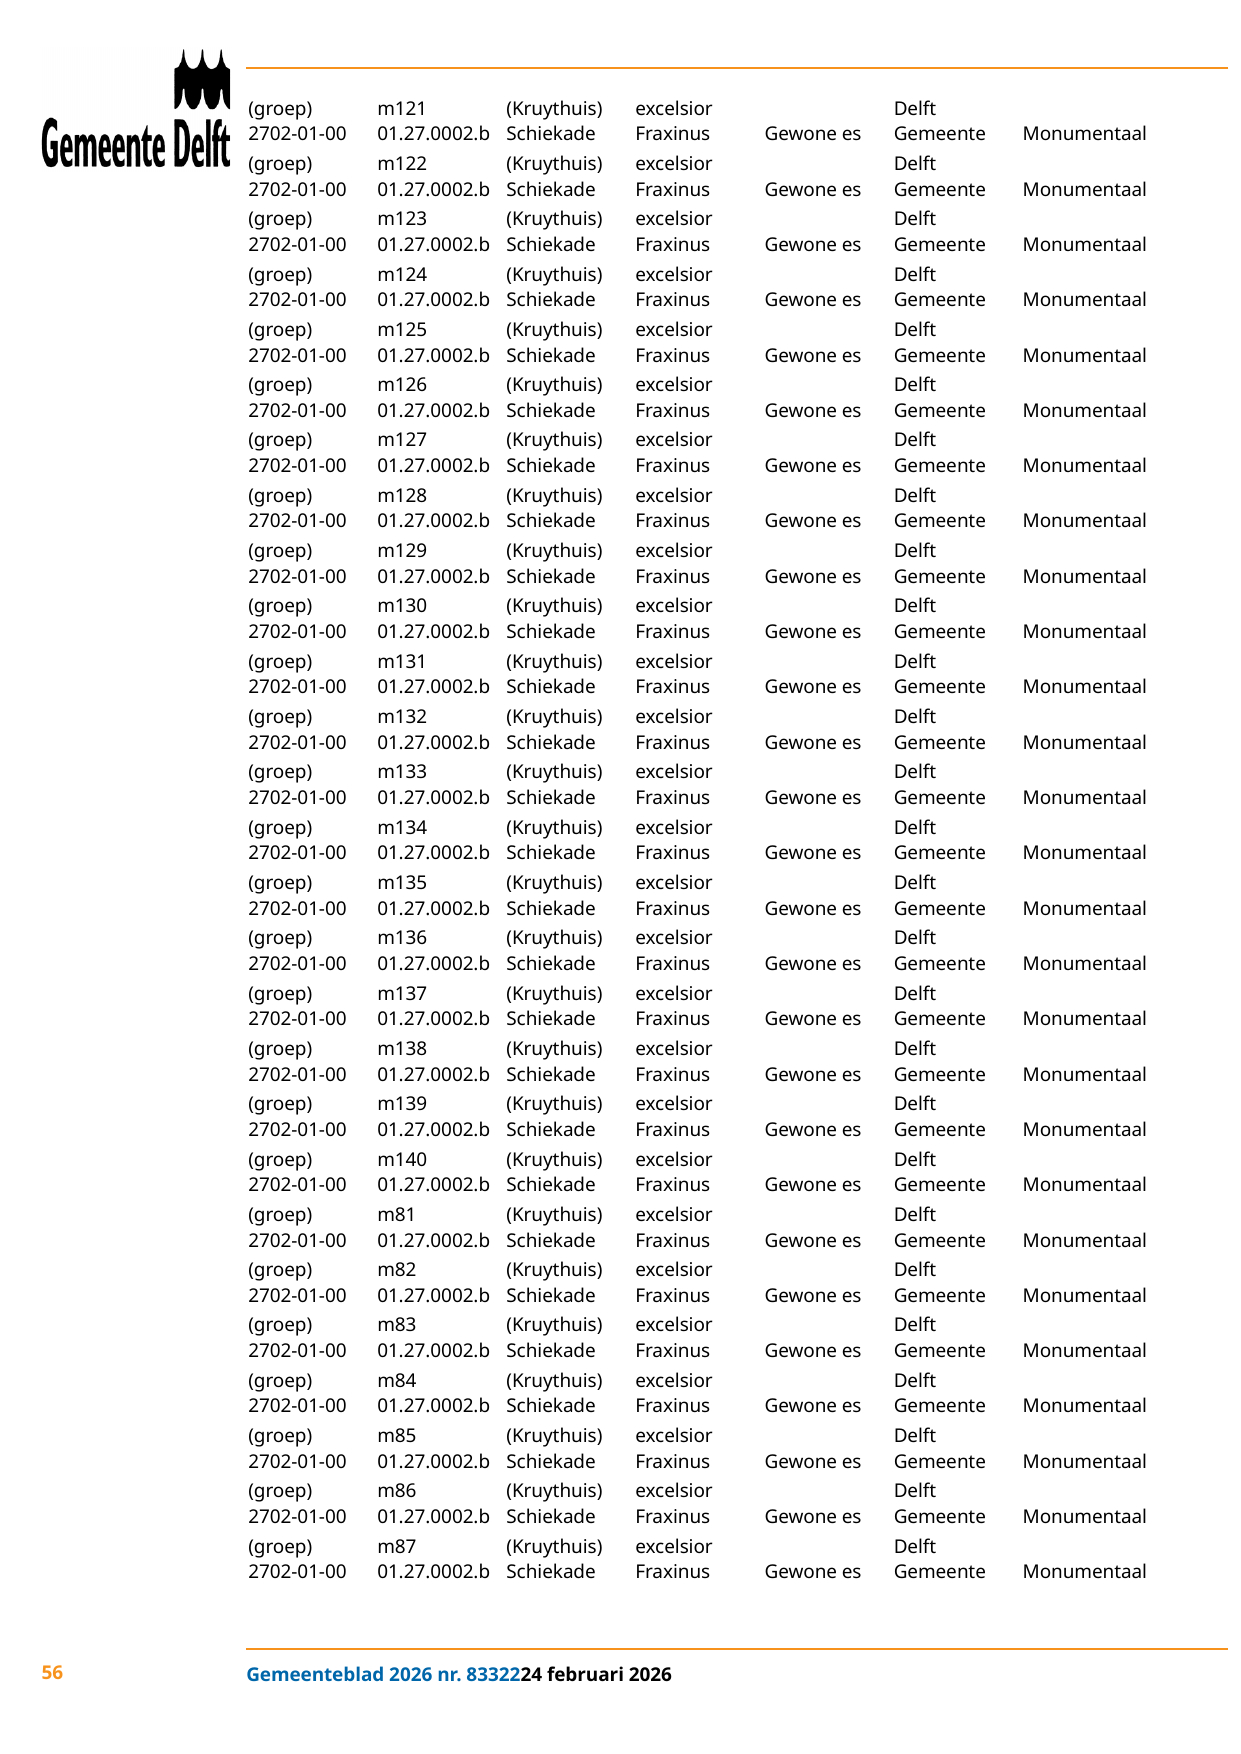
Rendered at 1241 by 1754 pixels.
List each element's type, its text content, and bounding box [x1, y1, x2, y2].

table_cell Gemeente Delft [894, 342, 1022, 397]
table_cell Fraxinus excelsior [635, 176, 764, 231]
table_cell Schiekade [506, 1559, 635, 1584]
table_cell Monumentaal [1023, 121, 1152, 176]
table_cell Gewone es [764, 1448, 893, 1503]
table_cell Schiekade (Kruythuis) [506, 1171, 635, 1227]
table_cell Schiekade (Kruythuis) [506, 1393, 635, 1448]
table_cell Gemeente Delft [894, 397, 1022, 452]
table_cell 2702-01-00 (groep) [248, 729, 377, 784]
table_cell Gemeente Delft [894, 1116, 1022, 1171]
table_cell Gemeente Delft [894, 1171, 1022, 1227]
table_cell Gewone es [764, 1006, 893, 1061]
table_cell Gemeente Delft [894, 674, 1022, 729]
table_cell 01.27.0002.bm82 [377, 1227, 506, 1282]
table_cell 01.27.0002.bm86 [377, 1448, 506, 1503]
table_cell 2702-01-00 (groep) [248, 1171, 377, 1227]
table_cell Schiekade (Kruythuis) [506, 1227, 635, 1282]
table_cell 01.27.0002.bm140 [377, 1116, 506, 1171]
table_cell Gemeente Delft [894, 1061, 1022, 1116]
table_cell Gewone es [764, 784, 893, 839]
table_cell Fraxinus excelsior [635, 950, 764, 1006]
table_cell Gemeente Delft [894, 618, 1022, 674]
table_cell Gemeente Delft [894, 895, 1022, 950]
table_cell Schiekade (Kruythuis) [506, 342, 635, 397]
table_cell Monumentaal [1023, 895, 1152, 950]
table_cell Fraxinus excelsior [635, 1227, 764, 1282]
table_cell 01.27.0002.bm125 [377, 286, 506, 342]
table_cell 2702-01-00 (groep) [248, 453, 377, 508]
table_cell Monumentaal [1023, 1393, 1152, 1448]
table_cell Gewone es [764, 895, 893, 950]
table_cell 2702-01-00 (groep) [248, 231, 377, 286]
table_cell Monumentaal [1023, 231, 1152, 286]
table_cell [764, 95, 893, 121]
table_cell Gewone es [764, 231, 893, 286]
table_cell Monumentaal [1023, 563, 1152, 618]
table_cell Monumentaal [1023, 1503, 1152, 1559]
table_cell Gewone es [764, 729, 893, 784]
table_cell Fraxinus excelsior [635, 397, 764, 452]
table_cell Gewone es [764, 1559, 893, 1584]
table_cell Gewone es [764, 618, 893, 674]
table_cell 2702-01-00 (groep) [248, 784, 377, 839]
table_cell Schiekade (Kruythuis) [506, 1006, 635, 1061]
table_cell Gemeente Delft [894, 176, 1022, 231]
table_cell Schiekade (Kruythuis) [506, 563, 635, 618]
table_cell Gemeente Delft [894, 1006, 1022, 1061]
table_cell Schiekade (Kruythuis) [506, 121, 635, 176]
table_cell Gemeente Delft [894, 121, 1022, 176]
table_cell Schiekade (Kruythuis) [506, 1061, 635, 1116]
table_cell Monumentaal [1023, 286, 1152, 342]
table_cell 01.27.0002.bm132 [377, 674, 506, 729]
table_cell 2702-01-00 (groep) [248, 1116, 377, 1171]
table_cell Monumentaal [1023, 840, 1152, 895]
table_cell 01.27.0002.bm129 [377, 508, 506, 563]
table_cell Schiekade (Kruythuis) [506, 1282, 635, 1337]
table_cell 01.27.0002.bm124 [377, 231, 506, 286]
table_cell 2702-01-00 (groep) [248, 1227, 377, 1282]
table_cell Gemeente Delft [894, 508, 1022, 563]
table_cell Schiekade (Kruythuis) [506, 176, 635, 231]
table_cell Fraxinus excelsior [635, 895, 764, 950]
table_cell Gewone es [764, 1116, 893, 1171]
table_cell Fraxinus excelsior [635, 231, 764, 286]
table_cell Fraxinus excelsior [635, 508, 764, 563]
table_cell Fraxinus excelsior [635, 1116, 764, 1171]
table_cell Gemeente Delft [894, 1448, 1022, 1503]
table_cell Gemeente Delft [894, 840, 1022, 895]
table_cell Gewone es [764, 1503, 893, 1559]
table_cell 2702-01-00 (groep) [248, 1338, 377, 1393]
table_cell Monumentaal [1023, 1171, 1152, 1227]
table_cell Fraxinus excelsior [635, 342, 764, 397]
table_cell 2702-01-00 (groep) [248, 563, 377, 618]
table_cell 2702-01-00 (groep) [248, 950, 377, 1006]
table_cell 01.27.0002.bm131 [377, 618, 506, 674]
table_cell Gewone es [764, 1282, 893, 1337]
table_cell Schiekade (Kruythuis) [506, 674, 635, 729]
table_cell [1023, 95, 1152, 121]
table_cell Schiekade (Kruythuis) [506, 1116, 635, 1171]
table_cell 2702-01-00 (groep) [248, 397, 377, 452]
table_cell 01.27.0002.bm81 [377, 1171, 506, 1227]
table_cell 2702-01-00 (groep) [248, 895, 377, 950]
table_cell Delft [894, 95, 1022, 121]
picture [41, 47, 231, 172]
table_cell Fraxinus excelsior [635, 784, 764, 839]
table_cell Gewone es [764, 1227, 893, 1282]
table_cell Fraxinus excelsior [635, 286, 764, 342]
table_cell Gemeente [894, 1559, 1022, 1584]
table_cell 2702-01-00 (groep) [248, 176, 377, 231]
table_cell 01.27.0002.bm134 [377, 784, 506, 839]
table_cell Gemeente Delft [894, 784, 1022, 839]
table_cell Gemeente Delft [894, 729, 1022, 784]
table_cell 01.27.0002.bm128 [377, 453, 506, 508]
table_cell 2702-01-00 (groep) [248, 1006, 377, 1061]
table_cell 01.27.0002.bm126 [377, 342, 506, 397]
table_cell Monumentaal [1023, 1282, 1152, 1337]
table_cell Monumentaal [1023, 618, 1152, 674]
table_cell Monumentaal [1023, 1338, 1152, 1393]
table_cell Fraxinus excelsior [635, 1338, 764, 1393]
table_cell Monumentaal [1023, 729, 1152, 784]
table_cell Schiekade (Kruythuis) [506, 784, 635, 839]
table_cell Gemeente Delft [894, 1503, 1022, 1559]
table_cell Monumentaal [1023, 1116, 1152, 1171]
table_cell 2702-01-00 (groep) [248, 342, 377, 397]
table_cell Gewone es [764, 1393, 893, 1448]
table_cell Fraxinus excelsior [635, 1061, 764, 1116]
table_cell Schiekade (Kruythuis) [506, 950, 635, 1006]
table_cell Monumentaal [1023, 950, 1152, 1006]
table_cell 01.27.0002.bm122 [377, 121, 506, 176]
table_cell Monumentaal [1023, 1559, 1152, 1584]
table_cell Schiekade (Kruythuis) [506, 453, 635, 508]
table_cell 2702-01-00 [248, 1559, 377, 1584]
table_cell Fraxinus excelsior [635, 1393, 764, 1448]
table_cell Gewone es [764, 950, 893, 1006]
table_cell Schiekade (Kruythuis) [506, 840, 635, 895]
table_cell 01.27.0002.bm87 [377, 1503, 506, 1559]
table_cell Gewone es [764, 121, 893, 176]
table_cell Gemeente Delft [894, 231, 1022, 286]
table_cell Gemeente Delft [894, 950, 1022, 1006]
table_cell Fraxinus excelsior [635, 1171, 764, 1227]
table_cell 2702-01-00 (groep) [248, 286, 377, 342]
table_cell Monumentaal [1023, 1227, 1152, 1282]
table_cell 2702-01-00 (groep) [248, 840, 377, 895]
table_cell Gemeente Delft [894, 1338, 1022, 1393]
table_cell Gemeente Delft [894, 1282, 1022, 1337]
table_cell Schiekade (Kruythuis) [506, 729, 635, 784]
table_cell Fraxinus excelsior [635, 840, 764, 895]
table_cell Fraxinus excelsior [635, 674, 764, 729]
table_cell 2702-01-00 (groep) [248, 508, 377, 563]
table_cell Schiekade (Kruythuis) [506, 618, 635, 674]
table_cell Fraxinus excelsior [635, 618, 764, 674]
table_cell Schiekade (Kruythuis) [506, 1503, 635, 1559]
table_cell Gewone es [764, 286, 893, 342]
table_cell 01.27.0002.bm83 [377, 1282, 506, 1337]
table_cell Gemeente Delft [894, 563, 1022, 618]
table_cell Monumentaal [1023, 1448, 1152, 1503]
table_cell 01.27.0002.bm123 [377, 176, 506, 231]
table_cell Gewone es [764, 674, 893, 729]
table_cell 01.27.0002.bm138 [377, 1006, 506, 1061]
table_cell Fraxinus excelsior [635, 1282, 764, 1337]
table_cell Monumentaal [1023, 176, 1152, 231]
table_cell Schiekade (Kruythuis) [506, 508, 635, 563]
table_cell Fraxinus excelsior [635, 563, 764, 618]
table_cell Schiekade (Kruythuis) [506, 895, 635, 950]
table_cell 01.27.0002.bm135 [377, 840, 506, 895]
table_cell Gemeente Delft [894, 1393, 1022, 1448]
table_cell Monumentaal [1023, 1061, 1152, 1116]
table_cell Fraxinus excelsior [635, 1006, 764, 1061]
table_cell Fraxinus excelsior [635, 1503, 764, 1559]
table_cell Gewone es [764, 508, 893, 563]
table_cell Gewone es [764, 563, 893, 618]
table_cell 01.27.0002.bm133 [377, 729, 506, 784]
table_cell Gewone es [764, 1338, 893, 1393]
table_cell Monumentaal [1023, 397, 1152, 452]
table_cell 01.27.0002.bm85 [377, 1393, 506, 1448]
table_cell Monumentaal [1023, 1006, 1152, 1061]
table_cell 2702-01-00 (groep) [248, 674, 377, 729]
table_cell excelsior [635, 95, 764, 121]
table_cell Monumentaal [1023, 784, 1152, 839]
table_cell m121 [377, 95, 506, 121]
table_cell Gemeente Delft [894, 453, 1022, 508]
table_cell Schiekade (Kruythuis) [506, 231, 635, 286]
table_cell Gewone es [764, 176, 893, 231]
table_cell Gewone es [764, 1061, 893, 1116]
table_cell Schiekade (Kruythuis) [506, 1338, 635, 1393]
table_cell Fraxinus excelsior [635, 729, 764, 784]
table_cell Fraxinus excelsior [635, 1448, 764, 1503]
table_cell 01.27.0002.bm84 [377, 1338, 506, 1393]
table_cell Gewone es [764, 453, 893, 508]
table_cell 2702-01-00 (groep) [248, 121, 377, 176]
table_cell Monumentaal [1023, 508, 1152, 563]
table_cell 2702-01-00 (groep) [248, 1448, 377, 1503]
table_cell 01.27.0002.bm130 [377, 563, 506, 618]
table_cell Gewone es [764, 397, 893, 452]
table_cell 01.27.0002.bm136 [377, 895, 506, 950]
table_cell 2702-01-00 (groep) [248, 618, 377, 674]
table_cell Gemeente Delft [894, 1227, 1022, 1282]
table_cell Fraxinus excelsior [635, 121, 764, 176]
table_cell Gemeente Delft [894, 286, 1022, 342]
table_cell 01.27.0002.bm127 [377, 397, 506, 452]
table_cell Schiekade (Kruythuis) [506, 1448, 635, 1503]
table_cell 01.27.0002.bm137 [377, 950, 506, 1006]
table_cell 2702-01-00 (groep) [248, 1061, 377, 1116]
table_cell Monumentaal [1023, 342, 1152, 397]
table_cell Monumentaal [1023, 674, 1152, 729]
table_cell (Kruythuis) [506, 95, 635, 121]
table_cell 2702-01-00 (groep) [248, 1503, 377, 1559]
table_cell 2702-01-00 (groep) [248, 1282, 377, 1337]
table_cell Gewone es [764, 342, 893, 397]
table_cell 2702-01-00 (groep) [248, 1393, 377, 1448]
table_cell Gewone es [764, 1171, 893, 1227]
table_cell 01.27.0002.b [377, 1559, 506, 1584]
table_cell Schiekade (Kruythuis) [506, 286, 635, 342]
table_cell Schiekade (Kruythuis) [506, 397, 635, 452]
table_cell 01.27.0002.bm139 [377, 1061, 506, 1116]
table_cell Fraxinus excelsior [635, 453, 764, 508]
table_cell (groep) [248, 95, 377, 121]
table_cell Monumentaal [1023, 453, 1152, 508]
table_cell Gewone es [764, 840, 893, 895]
table_cell Fraxinus [635, 1559, 764, 1584]
